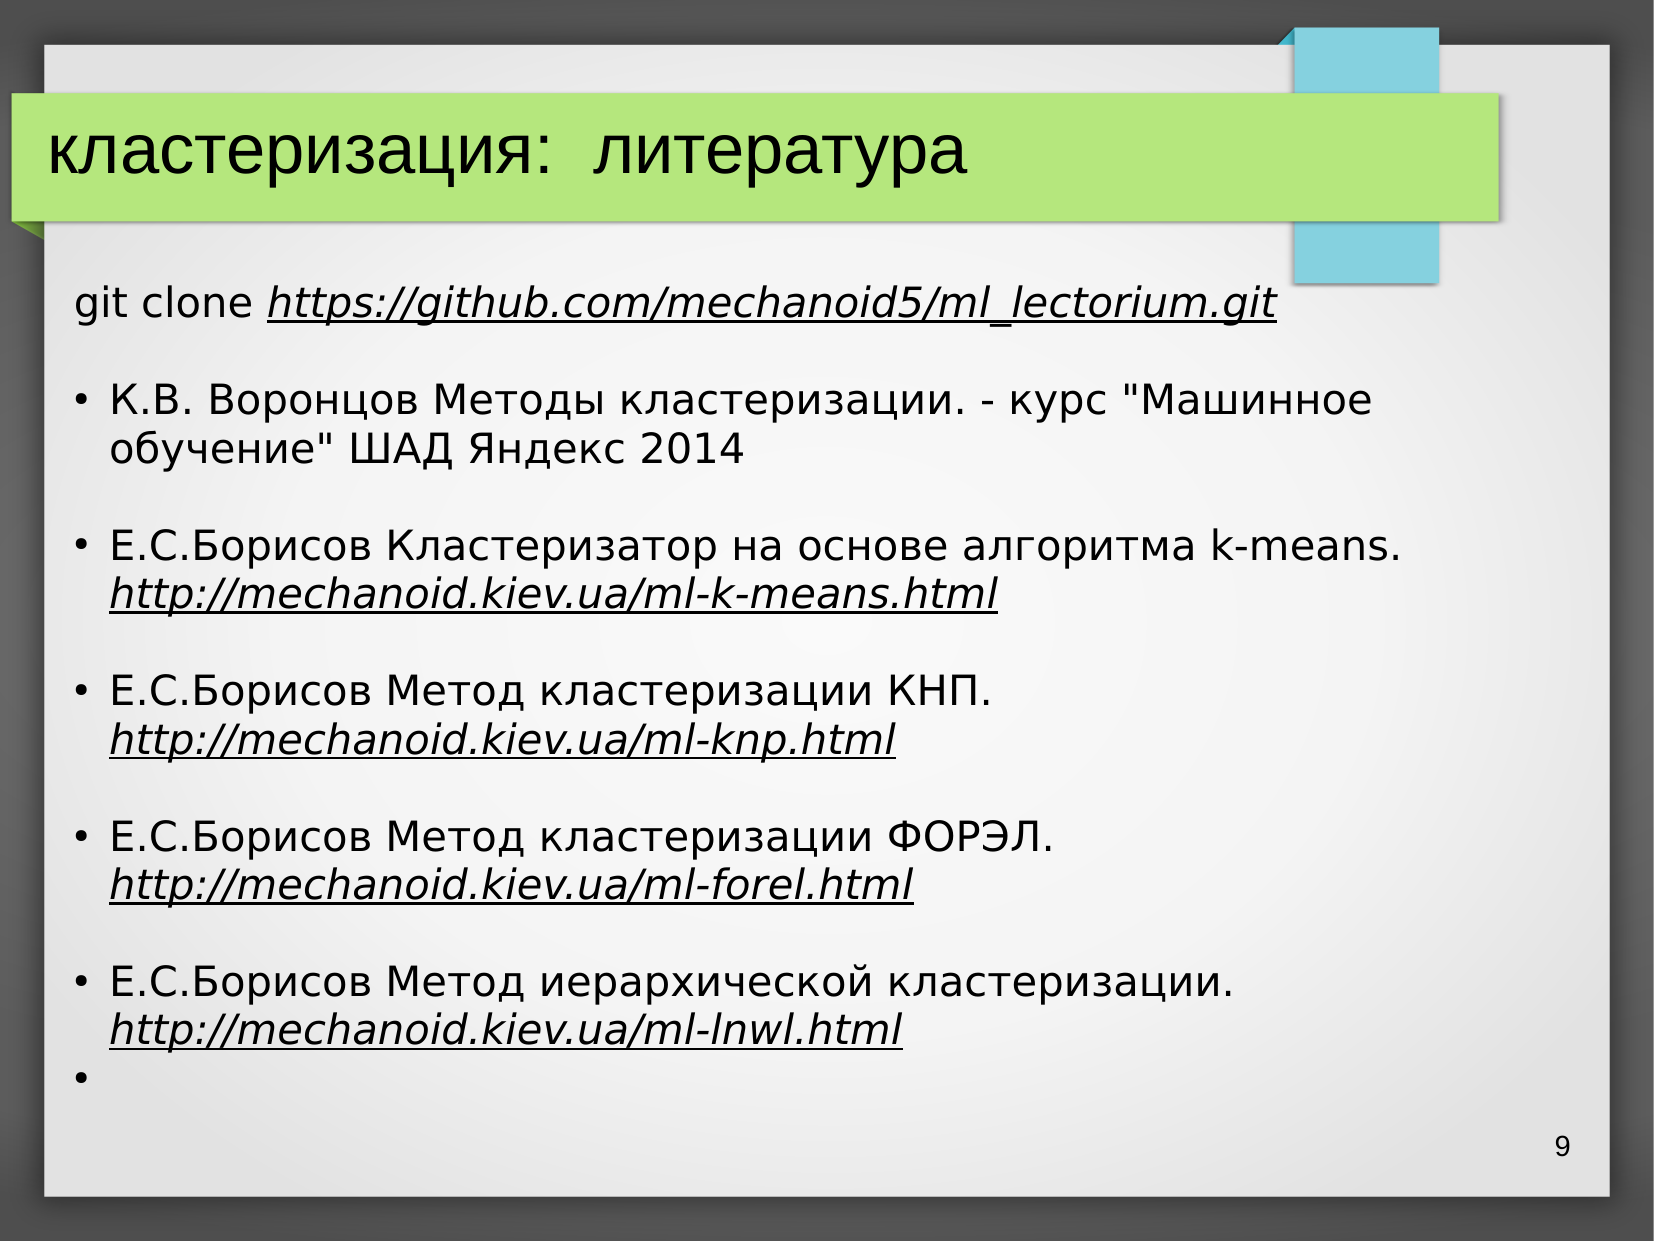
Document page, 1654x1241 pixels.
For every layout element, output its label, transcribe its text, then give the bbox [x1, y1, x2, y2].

text_box git clone https://github.com/mechanoid5/ml_lectorium.git К.В. Воронцов Методы кластеризации. - курс "Машинное обучение" ШАД Яндекс 2014 Е.С.Борисов Кластеризатор на основе алгоритма k-means. http://mechanoid.kiev.ua/ml-k-means.html Е.С.Борисов Метод кластеризации КНП. http://mechanoid.kiev.ua/ml-knp.html Е.С.Борисов Метод кластеризации ФОРЭЛ. http://mechanoid.kiev.ua/ml-forel.html Е.С.Борисов Метод иерархической кластеризации. http://mechanoid.kiev.ua/ml-lnwl.html [59, 271, 1489, 1111]
title кластеризация: литература [47, 96, 1536, 201]
picture [0, 0, 1654, 1241]
